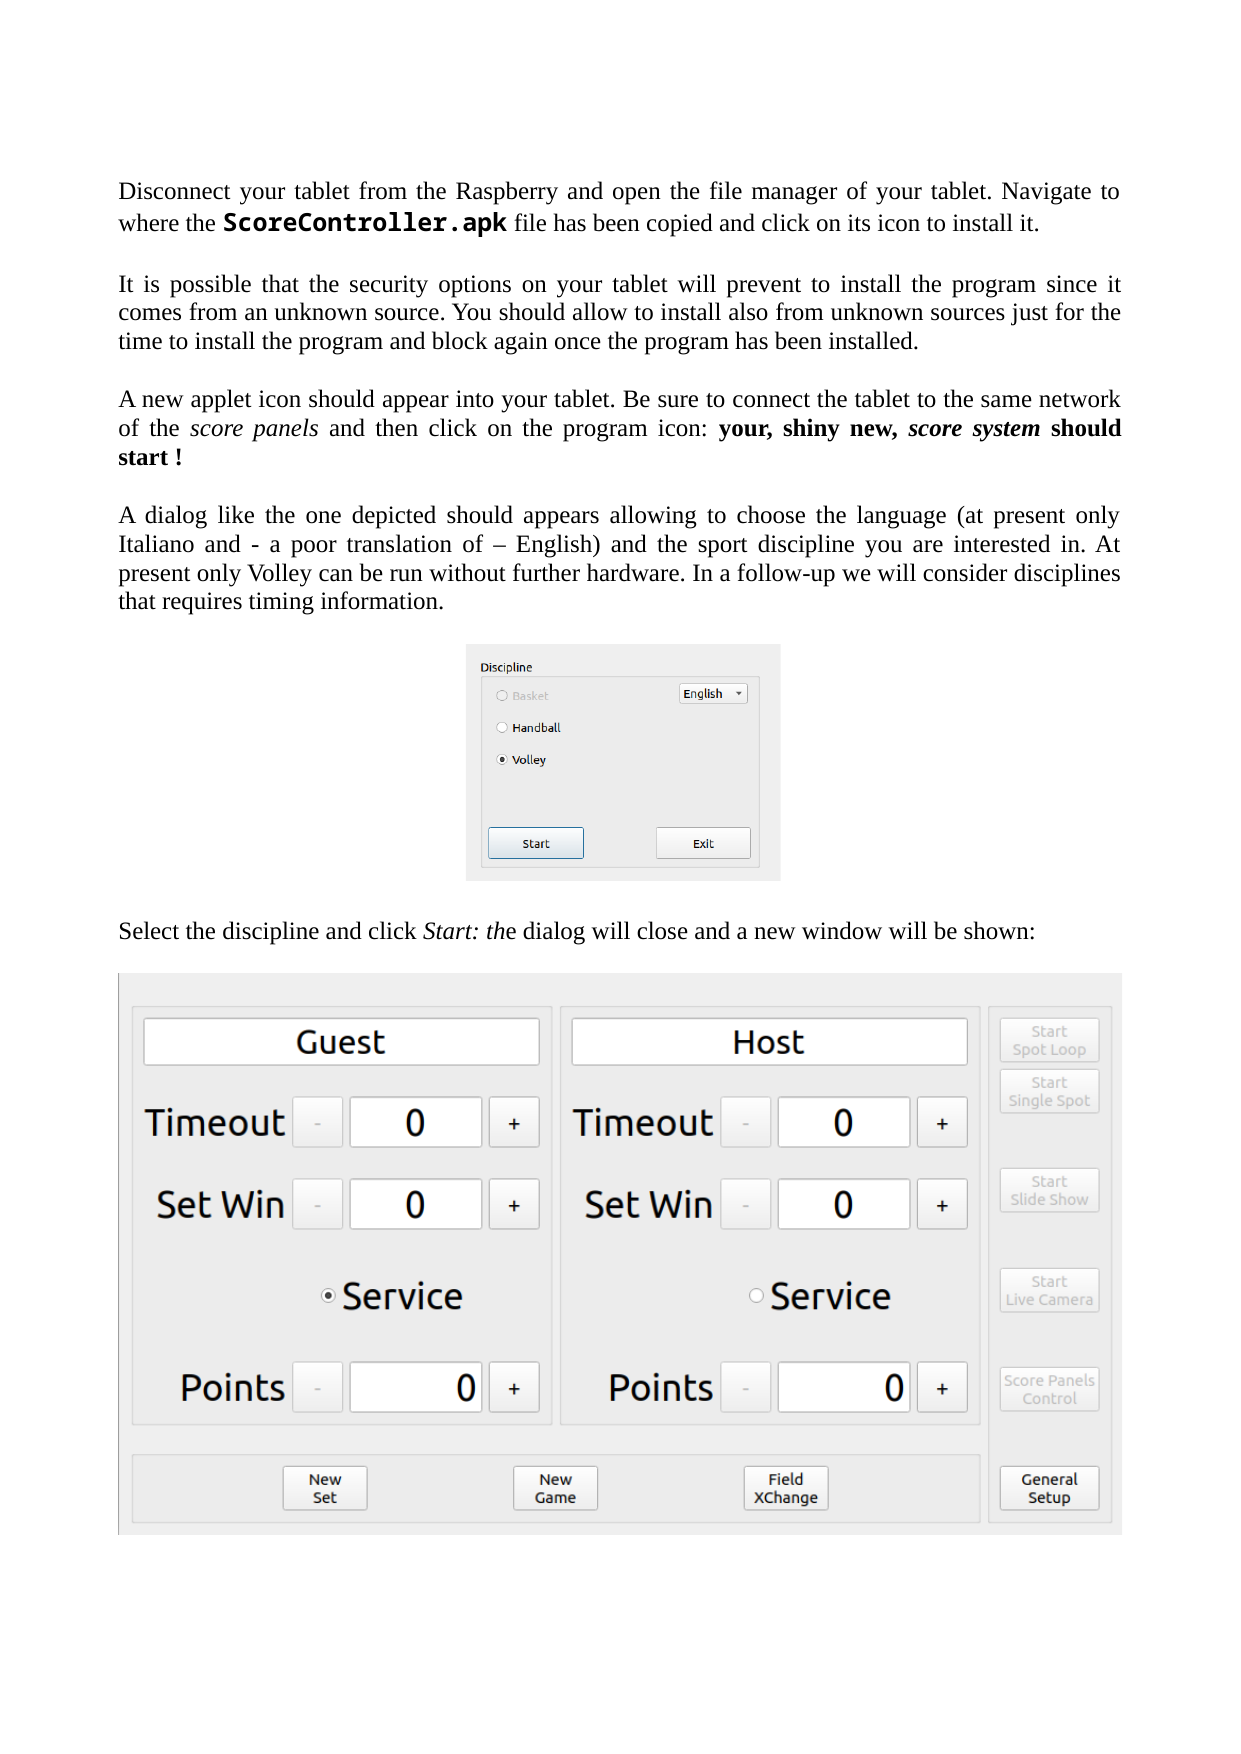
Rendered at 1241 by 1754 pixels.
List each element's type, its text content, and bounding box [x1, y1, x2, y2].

picture [465, 644, 781, 881]
text A dialog like the one depicted should appears allowing to choose the language (at present only Italiano and - a poor translation of – English) and the sport discipline you are interested in. At present only Volley can be run without further hardware. In a follow-up we will consider disciplines that requires timing information. [118, 500, 1122, 615]
text A new applet icon should appear into your tablet. Be sure to connect the tablet to the same network of the score panels and then click on the program icon: your, shiny new, score system should start ! [118, 384, 1122, 471]
picture [118, 973, 1123, 1535]
text It is possible that the security options on your tablet will prevent to install the program since it comes from an unknown source. You should allow to install also from unknown sources just for the time to install the program and block again once the program has been installed. [118, 269, 1122, 355]
text Disconnect your tablet from the Raspberry and open the file manager of your tablet. Navigate to where the ScoreController.apk file has been copied and click on its icon to install it. [118, 176, 1122, 239]
text Select the discipline and click Start: the dialog will close and a new window will be shown: [118, 916, 1122, 944]
